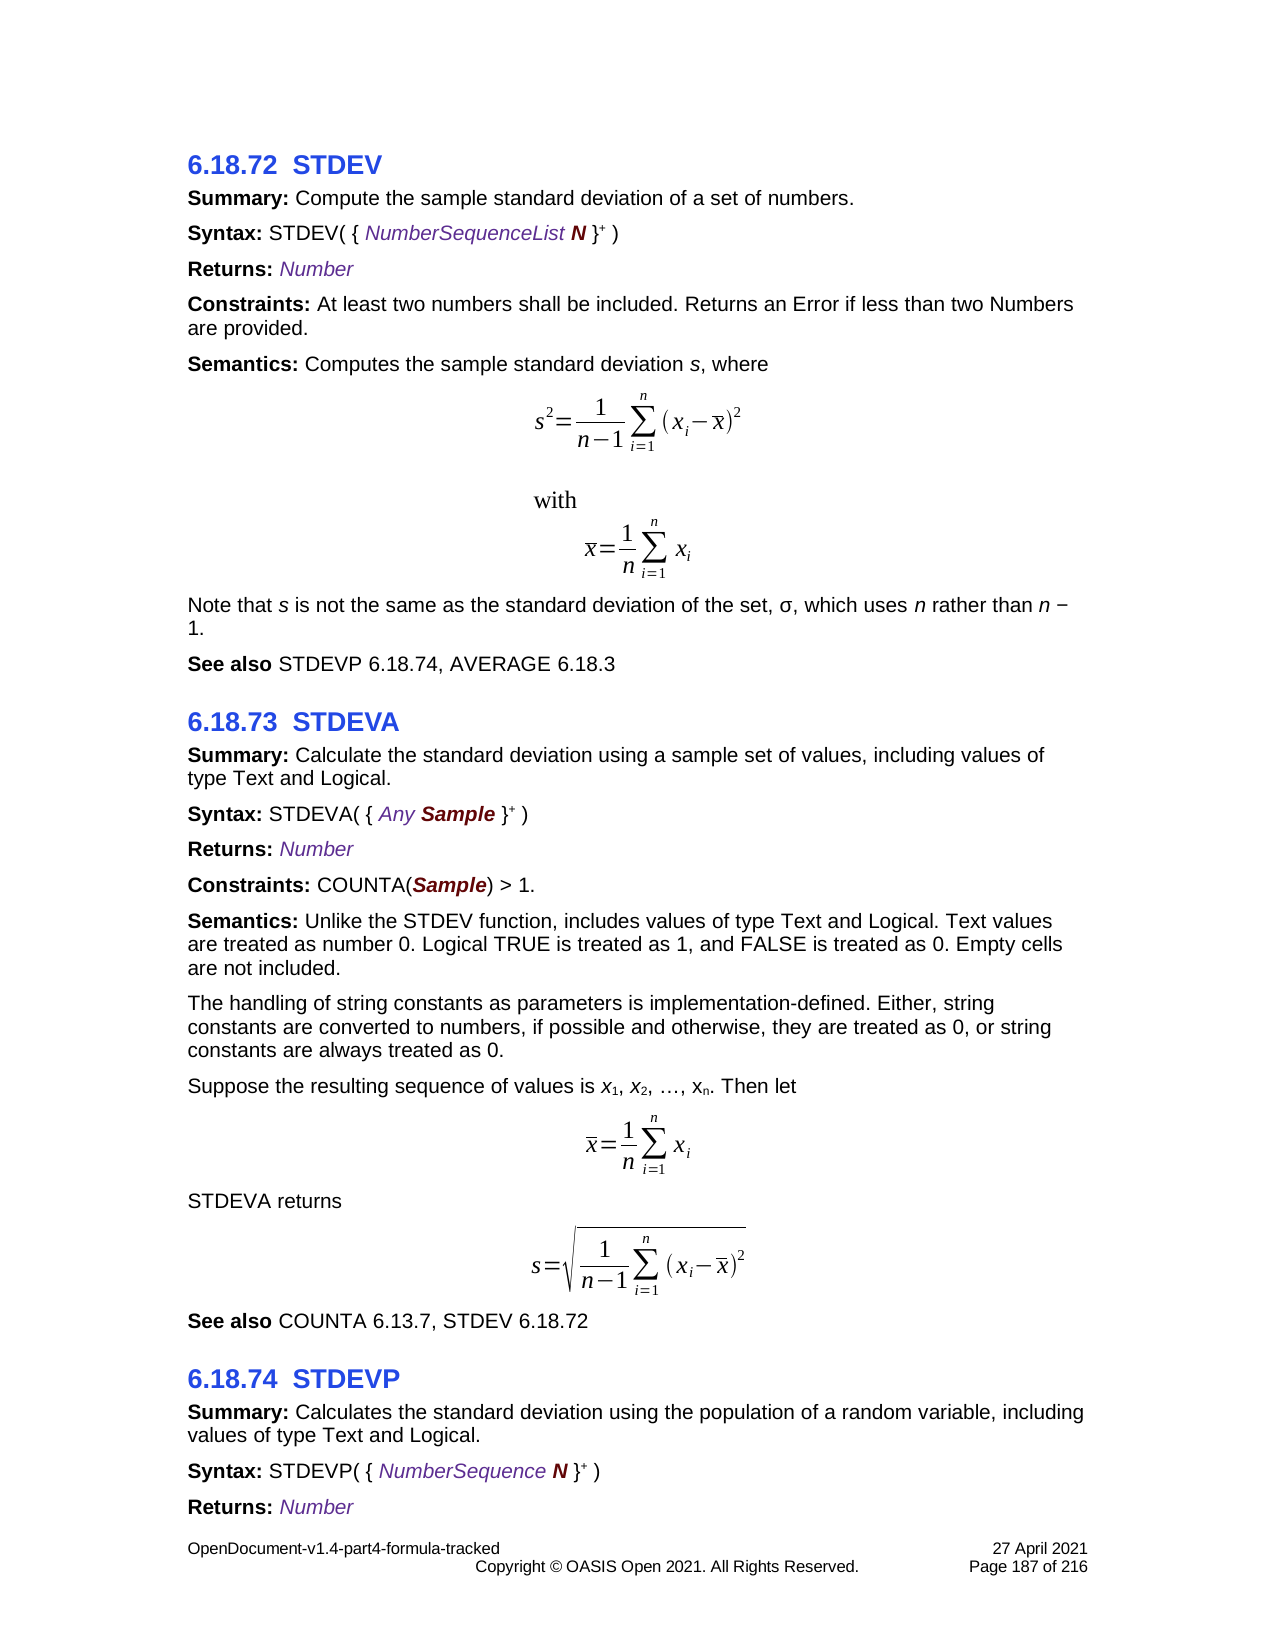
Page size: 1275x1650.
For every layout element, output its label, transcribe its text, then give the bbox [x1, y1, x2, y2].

text Returns: Number [187, 257, 1088, 281]
text Returns: Number [187, 838, 1088, 861]
text Syntax: STDEVP( { NumberSequence N }+ ) [187, 1459, 1088, 1483]
text Syntax: STDEVA( { Any Sample }+ ) [187, 802, 1088, 826]
text The handling of string constants as parameters is implementation-defined. Either, string constants are converted to numbers, if possible and otherwise, they are treated as 0, or string constants are always treated as 0. [187, 992, 1088, 1062]
text Summary: Compute the sample standard deviation of a set of numbers. [187, 186, 1088, 209]
text STDEVA returns [187, 1189, 1088, 1213]
text Constraints: At least two numbers shall be included. Returns an Error if less than two Numbers are provided. [187, 293, 1088, 340]
text Semantics: Unlike the STDEV function, includes values of type Text and Logical. Text values are treated as number 0. Logical TRUE is treated as 1, and FALSE is treated as 0. Empty cells are not included. [187, 909, 1088, 980]
text Summary: Calculates the standard deviation using the population of a random variable, including values of type Text and Logical. [187, 1400, 1088, 1447]
text Constraints: COUNTA(Sample) > 1. [187, 873, 1088, 897]
text Returns: Number [187, 1495, 1088, 1519]
subtitle STDEVA [187, 707, 1088, 737]
text See also STDEVP 6.18.74, AVERAGE 6.18.3 [187, 652, 1088, 676]
text Semantics: Computes the sample standard deviation s, where [187, 352, 1088, 376]
text See also COUNTA 6.13.7, STDEV 6.18.72 [187, 1310, 1088, 1333]
text Note that s is not the same as the standard deviation of the set, σ, which uses n rather than n − 1. [187, 593, 1088, 640]
subtitle STDEVP [187, 1364, 1088, 1394]
text Suppose the resulting sequence of values is x1, x2, …, xn. Then let [187, 1074, 1088, 1098]
text Summary: Calculate the standard deviation using a sample set of values, including values of type Text and Logical. [187, 743, 1088, 790]
text Syntax: STDEV( { NumberSequenceList N }+ ) [187, 222, 1088, 245]
subtitle STDEV [187, 150, 1088, 180]
